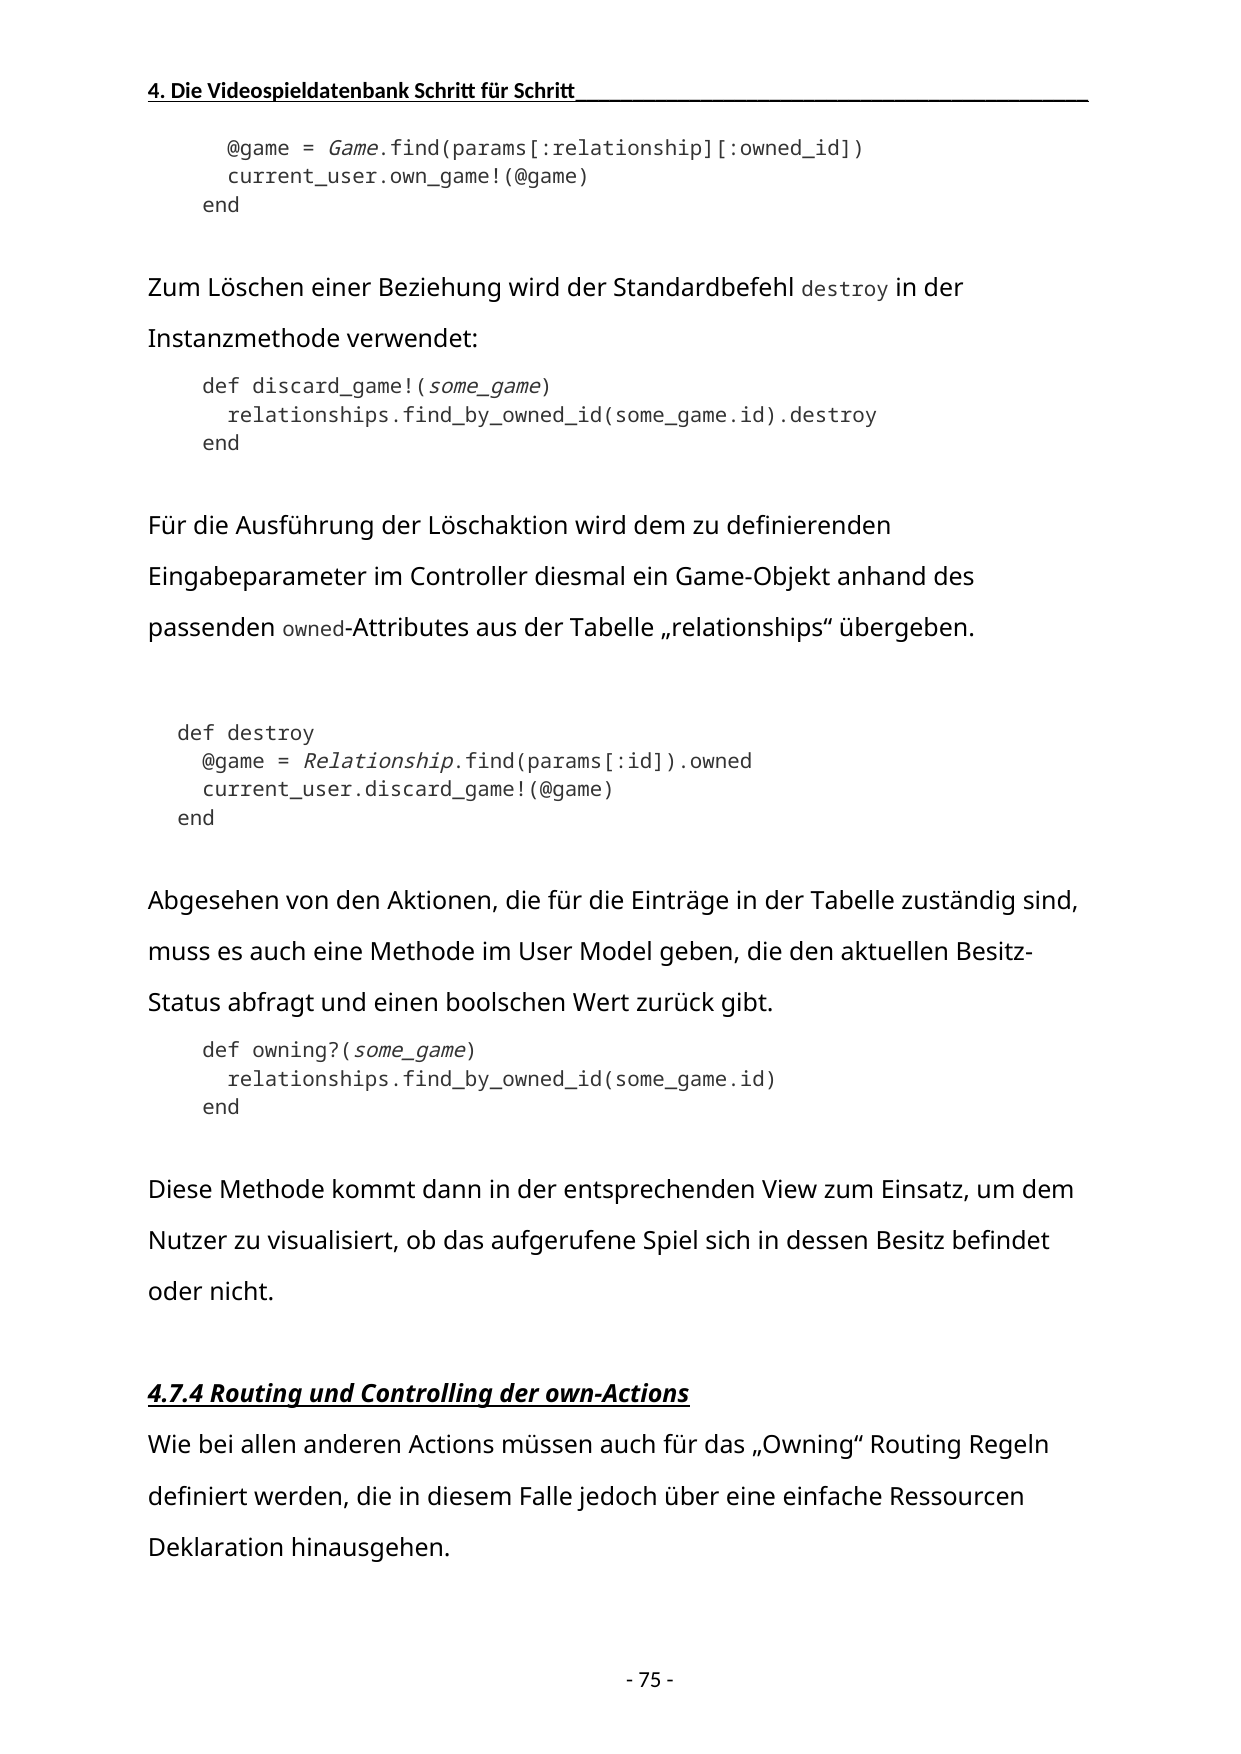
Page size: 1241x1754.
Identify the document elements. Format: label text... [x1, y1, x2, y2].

text Für die Ausführung der Löschaktion wird dem zu definierenden Eingabeparameter im Controller diesmal ein Game-Objekt anhand des passenden owned-Attributes aus der Tabelle „relationships“ übergeben. [148, 508, 1093, 644]
text Abgesehen von den Aktionen, die für die Einträge in der Tabelle zuständig sind, muss es auch eine Methode im User Model geben, die den aktuellen Besitz-Status abfragt und einen boolschen Wert zurück gibt. [148, 882, 1093, 1018]
text @game = Game.find(params[:relationship][:owned_id]) [177, 133, 1093, 161]
text end [177, 428, 1093, 457]
text relationships.find_by_owned_id(some_game.id).destroy [177, 400, 1093, 428]
text def owning?(some_game) [177, 1036, 1093, 1064]
text current_user.own_game!(@game) [177, 161, 1093, 190]
text def destroy [177, 718, 1093, 746]
text Diese Methode kommt dann in der entsprechenden View zum Einsatz, um dem Nutzer zu visualisiert, ob das aufgerufene Spiel sich in dessen Besitz befindet oder nicht. [148, 1172, 1093, 1308]
text Zum Löschen einer Beziehung wird der Standardbefehl destroy in der Instanzmethode verwendet: [148, 269, 1093, 354]
text @game = Relationship.find(params[:id]).owned [177, 746, 1093, 774]
text def discard_game!(some_game) [177, 371, 1093, 400]
text end [177, 190, 1093, 218]
text end [177, 1092, 1093, 1121]
subtitle 4.7.4 Routing und Controlling der own-Actions [148, 1376, 1093, 1410]
text relationships.find_by_owned_id(some_game.id) [177, 1064, 1093, 1092]
text end [177, 803, 1093, 831]
text current_user.discard_game!(@game) [177, 774, 1093, 803]
text Wie bei allen anderen Actions müssen auch für das „Owning“ Routing Regeln definiert werden, die in diesem Falle jedoch über eine einfache Ressourcen Deklaration hinausgehen. [148, 1427, 1093, 1563]
